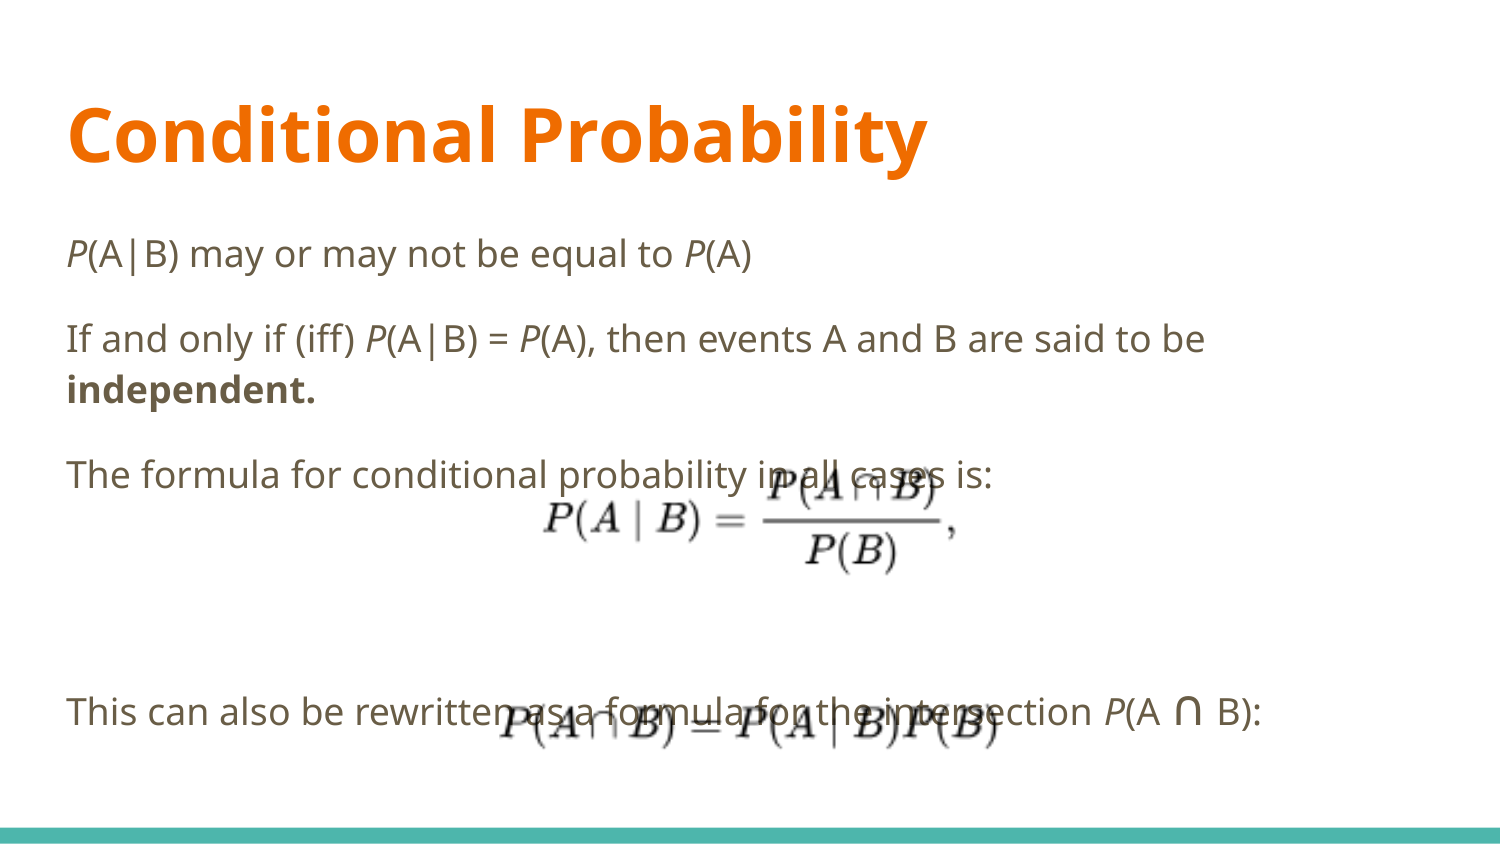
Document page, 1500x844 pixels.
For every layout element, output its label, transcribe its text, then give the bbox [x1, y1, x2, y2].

list P(A|B) may or may not be equal to P(A) If and only if (iff) P(A|B) = P(A), then events A and B are said to be independent. The formula for conditional probability in all cases is: This can also be rewritten as a formula for the intersection P(A ∩ B): [51, 207, 1481, 792]
picture [499, 700, 1001, 754]
title Conditional Probability [51, 72, 1449, 189]
picture [542, 463, 958, 580]
